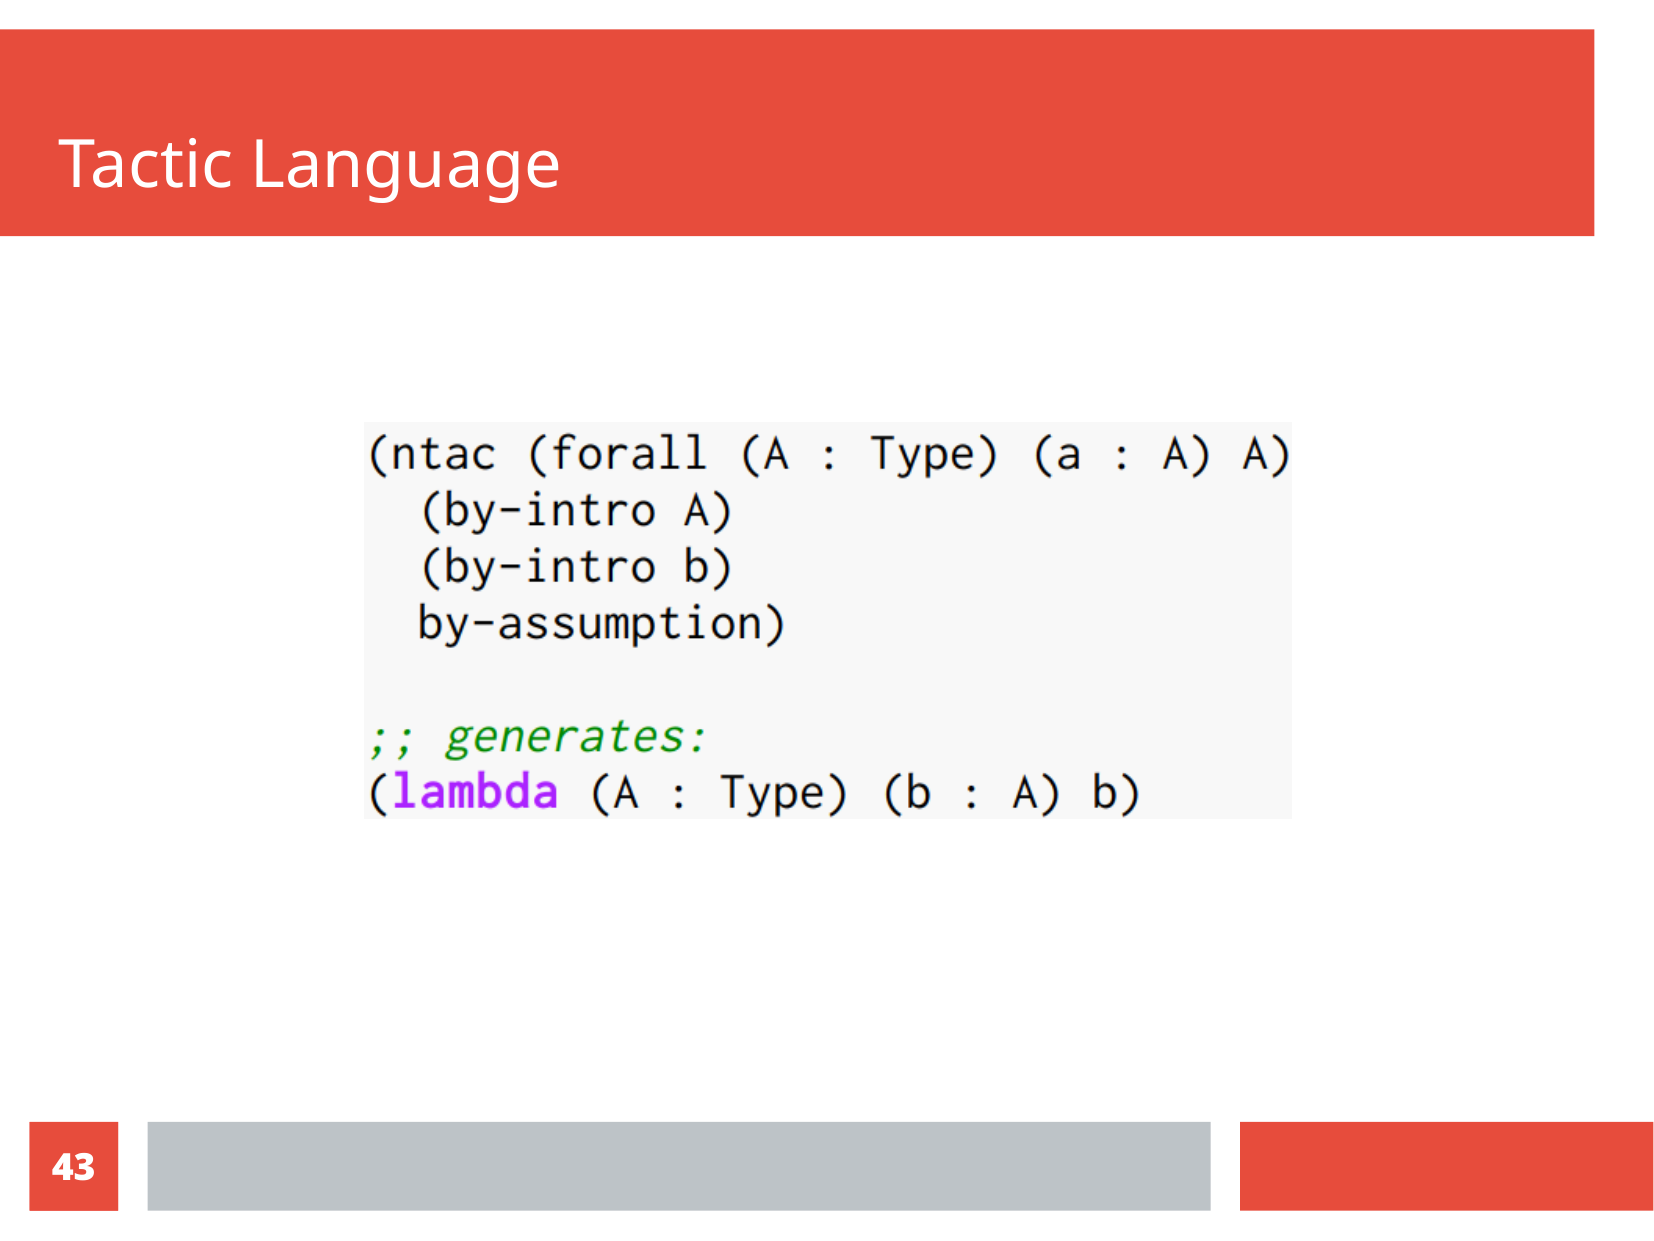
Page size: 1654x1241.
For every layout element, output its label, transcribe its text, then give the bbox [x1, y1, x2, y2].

picture [364, 422, 1292, 819]
title Tactic Language [59, 59, 1595, 207]
